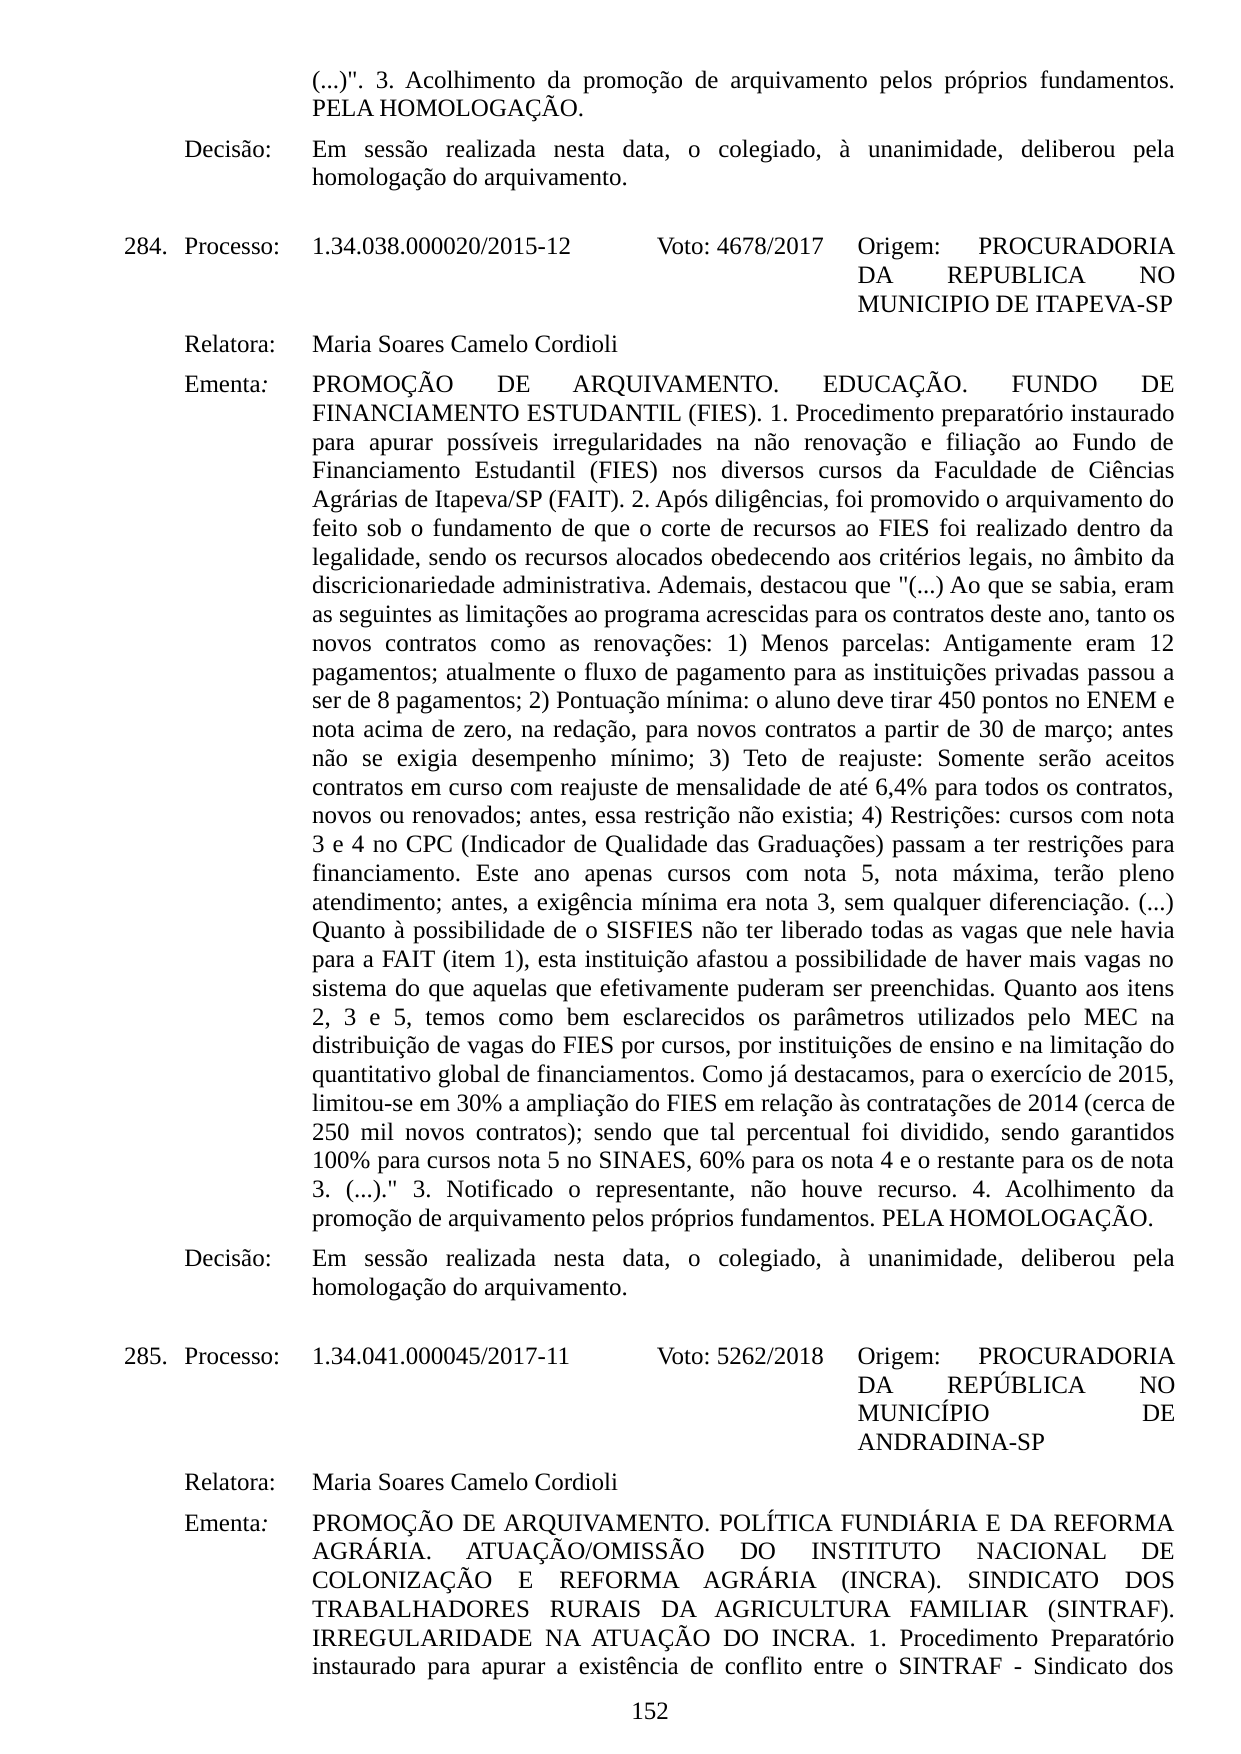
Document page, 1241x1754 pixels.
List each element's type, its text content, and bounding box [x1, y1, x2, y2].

table_header Processo: [178, 226, 306, 323]
table_cell [118, 59, 178, 128]
table_cell [118, 1238, 178, 1307]
table_cell [118, 1502, 178, 1686]
table_header Voto: 4678/2017 [651, 226, 852, 323]
table_cell Em sessão realizada nesta data, o colegiado, à unanimidade, deliberou pela homologação do arquivamento. [306, 1238, 1181, 1307]
table_cell Maria Soares Camelo Cordioli [306, 324, 1181, 364]
table_cell Decisão: [178, 128, 306, 197]
table_cell [118, 128, 178, 197]
table_cell (...)". 3. Acolhimento da promoção de arquivamento pelos próprios fundamentos. PELA HOMOLOGAÇÃO. [306, 59, 1181, 128]
table_header 285. [118, 1335, 178, 1462]
table_cell Relatora: [178, 1462, 306, 1502]
table_cell Decisão: [178, 1238, 306, 1307]
table_cell [118, 1462, 178, 1502]
table_cell [178, 59, 306, 128]
table_cell [118, 364, 178, 1238]
table_cell Relatora: [178, 324, 306, 364]
table_cell [118, 324, 178, 364]
table_header 1.34.038.000020/2015-12 [306, 226, 651, 323]
table_header Origem: PROCURADORIA DA REPÚBLICA NO MUNICÍPIO DE ANDRADINA-SP [852, 1335, 1181, 1462]
table_header Voto: 5262/2018 [651, 1335, 852, 1462]
table_cell PROMOÇÃO DE ARQUIVAMENTO. POLÍTICA FUNDIÁRIA E DA REFORMA AGRÁRIA. ATUAÇÃO/OMISSÃO DO INSTITUTO NACIONAL DE COLONIZAÇÃO E REFORMA AGRÁRIA (INCRA). SINDICATO DOS TRABALHADORES RURAIS DA AGRICULTURA FAMILIAR (SINTRAF). IRREGULARIDADE NA ATUAÇÃO DO INCRA. 1. Procedimento Preparatório instaurado para apurar a existência de conflito entre o SINTRAF - Sindicato dos [306, 1502, 1181, 1686]
table_header 284. [118, 226, 178, 323]
table_header Processo: [178, 1335, 306, 1462]
table_cell Ementa: [178, 364, 306, 1238]
table_cell Ementa: [178, 1502, 306, 1686]
table_header Origem: PROCURADORIA DA REPUBLICA NO MUNICIPIO DE ITAPEVA-SP [852, 226, 1181, 323]
table_header 1.34.041.000045/2017-11 [306, 1335, 651, 1462]
table_cell Em sessão realizada nesta data, o colegiado, à unanimidade, deliberou pela homologação do arquivamento. [306, 128, 1181, 197]
table_cell Maria Soares Camelo Cordioli [306, 1462, 1181, 1502]
table_cell PROMOÇÃO DE ARQUIVAMENTO. EDUCAÇÃO. FUNDO DE FINANCIAMENTO ESTUDANTIL (FIES). 1. Procedimento preparatório instaurado para apurar possíveis irregularidades na não renovação e filiação ao Fundo de Financiamento Estudantil (FIES) nos diversos cursos da Faculdade de Ciências Agrárias de Itapeva/SP (FAIT). 2. Após diligências, foi promovido o arquivamento do feito sob o fundamento de que o corte de recursos ao FIES foi realizado dentro da legalidade, sendo os recursos alocados obedecendo aos critérios legais, no âmbito da discricionariedade administrativa. Ademais, destacou que "(...) Ao que se sabia, eram as seguintes as limitações ao programa acrescidas para os contratos deste ano, tanto os novos contratos como as renovações: 1) Menos parcelas: Antigamente eram 12 pagamentos; atualmente o fluxo de pagamento para as instituições privadas passou a ser de 8 pagamentos; 2) Pontuação mínima: o aluno deve tirar 450 pontos no ENEM e nota acima de zero, na redação, para novos contratos a partir de 30 de março; antes não se exigia desempenho mínimo; 3) Teto de reajuste: Somente serão aceitos contratos em curso com reajuste de mensalidade de até 6,4% para todos os contratos, novos ou renovados; antes, essa restrição não existia; 4) Restrições: cursos com nota 3 e 4 no CPC (Indicador de Qualidade das Graduações) passam a ter restrições para financiamento. Este ano apenas cursos com nota 5, nota máxima, terão pleno atendimento; antes, a exigência mínima era nota 3, sem qualquer diferenciação. (...) Quanto à possibilidade de o SISFIES não ter liberado todas as vagas que nele havia para a FAIT (item 1), esta instituição afastou a possibilidade de haver mais vagas no sistema do que aquelas que efetivamente puderam ser preenchidas. Quanto aos itens 2, 3 e 5, temos como bem esclarecidos os parâmetros utilizados pelo MEC na distribuição de vagas do FIES por cursos, por instituições de ensino e na limitação do quantitativo global de financiamentos. Como já destacamos, para o exercício de 2015, limitou-se em 30% a ampliação do FIES em relação às contratações de 2014 (cerca de 250 mil novos contratos); sendo que tal percentual foi dividido, sendo garantidos 100% para cursos nota 5 no SINAES, 60% para os nota 4 e o restante para os de nota 3. (...)." 3. Notificado o representante, não houve recurso. 4. Acolhimento da promoção de arquivamento pelos próprios fundamentos. PELA HOMOLOGAÇÃO. [306, 364, 1181, 1238]
